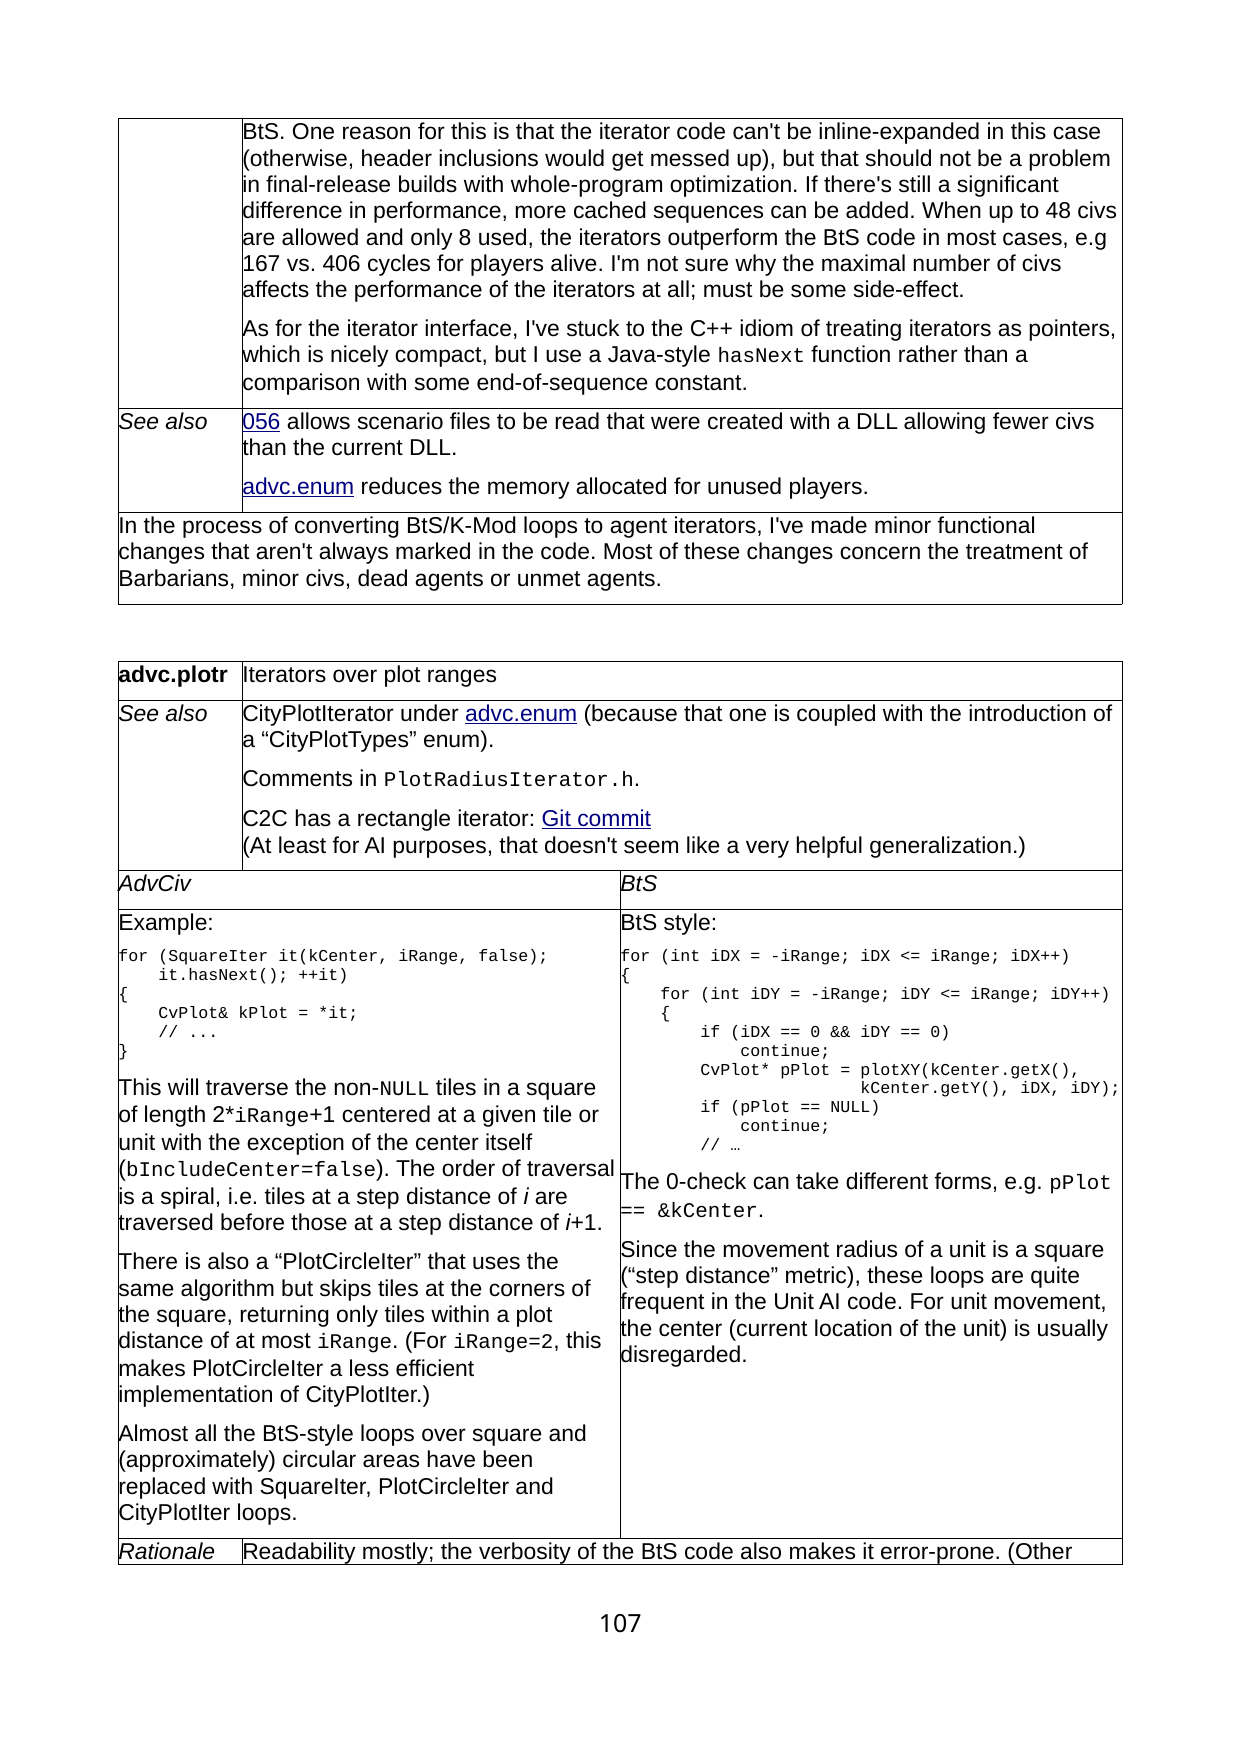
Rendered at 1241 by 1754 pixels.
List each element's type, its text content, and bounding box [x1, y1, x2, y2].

table_cell CityPlotIterator under advc.enum (because that one is coupled with the introduction of a “CityPlotTypes” enum). Comments in PlotRadiusIterator.h. C2C has a rectangle iterator: Git commit (At least for AI purposes, that doesn't seem like a very helpful generalization.) [243, 701, 1122, 870]
table_header Iterators over plot ranges [243, 662, 1122, 700]
table_cell See also [119, 409, 242, 512]
table_cell BtS style: for (int iDX = -iRange; iDX <= iRange; iDX++) { for (int iDY = -iRange; iDY <= iRange; iDY++) { if (iDX == 0 && iDY == 0) continue; CvPlot* pPlot = plotXY(kCenter.getX(), kCenter.getY(), iDX, iDY); if (pPlot == NULL) continue; // … The 0-check can take different forms, e.g. pPlot == &kCenter. Since the movement radius of a unit is a square (“step distance” metric), these loops are quite frequent in the Unit AI code. For unit movement, the center (current location of the unit) is usually disregarded. [621, 910, 1122, 1538]
table_cell BtS [621, 871, 1122, 909]
table_cell Example: for (SquareIter it(kCenter, iRange, false); it.hasNext(); ++it) { CvPlot& kPlot = *it; // ... } This will traverse the non-NULL tiles in a square of length 2*iRange+1 centered at a given tile or unit with the exception of the center itself (bIncludeCenter=false). The order of traversal is a spiral, i.e. tiles at a step distance of i are traversed before those at a step distance of i+1. There is also a “PlotCircleIter” that uses the same algorithm but skips tiles at the corners of the square, returning only tiles within a plot distance of at most iRange. (For iRange=2, this makes PlotCircleIter a less efficient implementation of CityPlotIter.) Almost all the BtS-style loops over square and (approximately) circular areas have been replaced with SquareIter, PlotCircleIter and CityPlotIter loops. [119, 910, 620, 1538]
table_cell 056 allows scenario files to be read that were created with a DLL allowing fewer civs than the current DLL. advc.enum reduces the memory allocated for unused players. [243, 409, 1122, 512]
table_cell [119, 119, 242, 408]
table_cell In the process of converting BtS/K-Mod loops to agent iterators, I've made minor functional changes that aren't always marked in the code. Most of these changes concern the treatment of Barbarians, minor civs, dead agents or unmet agents. [119, 513, 1122, 603]
table_cell AdvCiv [119, 871, 620, 909]
table_cell See also [119, 701, 242, 870]
table_cell BtS. One reason for this is that the iterator code can't be inline-expanded in this case (otherwise, header inclusions would get messed up), but that should not be a problem in final-release builds with whole-program optimization. If there's still a significant difference in performance, more cached sequences can be added. When up to 48 civs are allowed and only 8 used, the iterators outperform the BtS code in most cases, e.g 167 vs. 406 cycles for players alive. I'm not sure why the maximal number of civs affects the performance of the iterators at all; must be some side-effect. As for the iterator interface, I've stuck to the C++ idiom of treating iterators as pointers, which is nicely compact, but I use a Java-style hasNext function rather than a comparison with some end-of-sequence constant. [243, 119, 1122, 408]
table_cell Rationale [119, 1539, 242, 1564]
table_header advc.plotr [119, 662, 242, 700]
table_cell Readability mostly; the verbosity of the BtS code also makes it error-prone. (Other [243, 1539, 1122, 1564]
